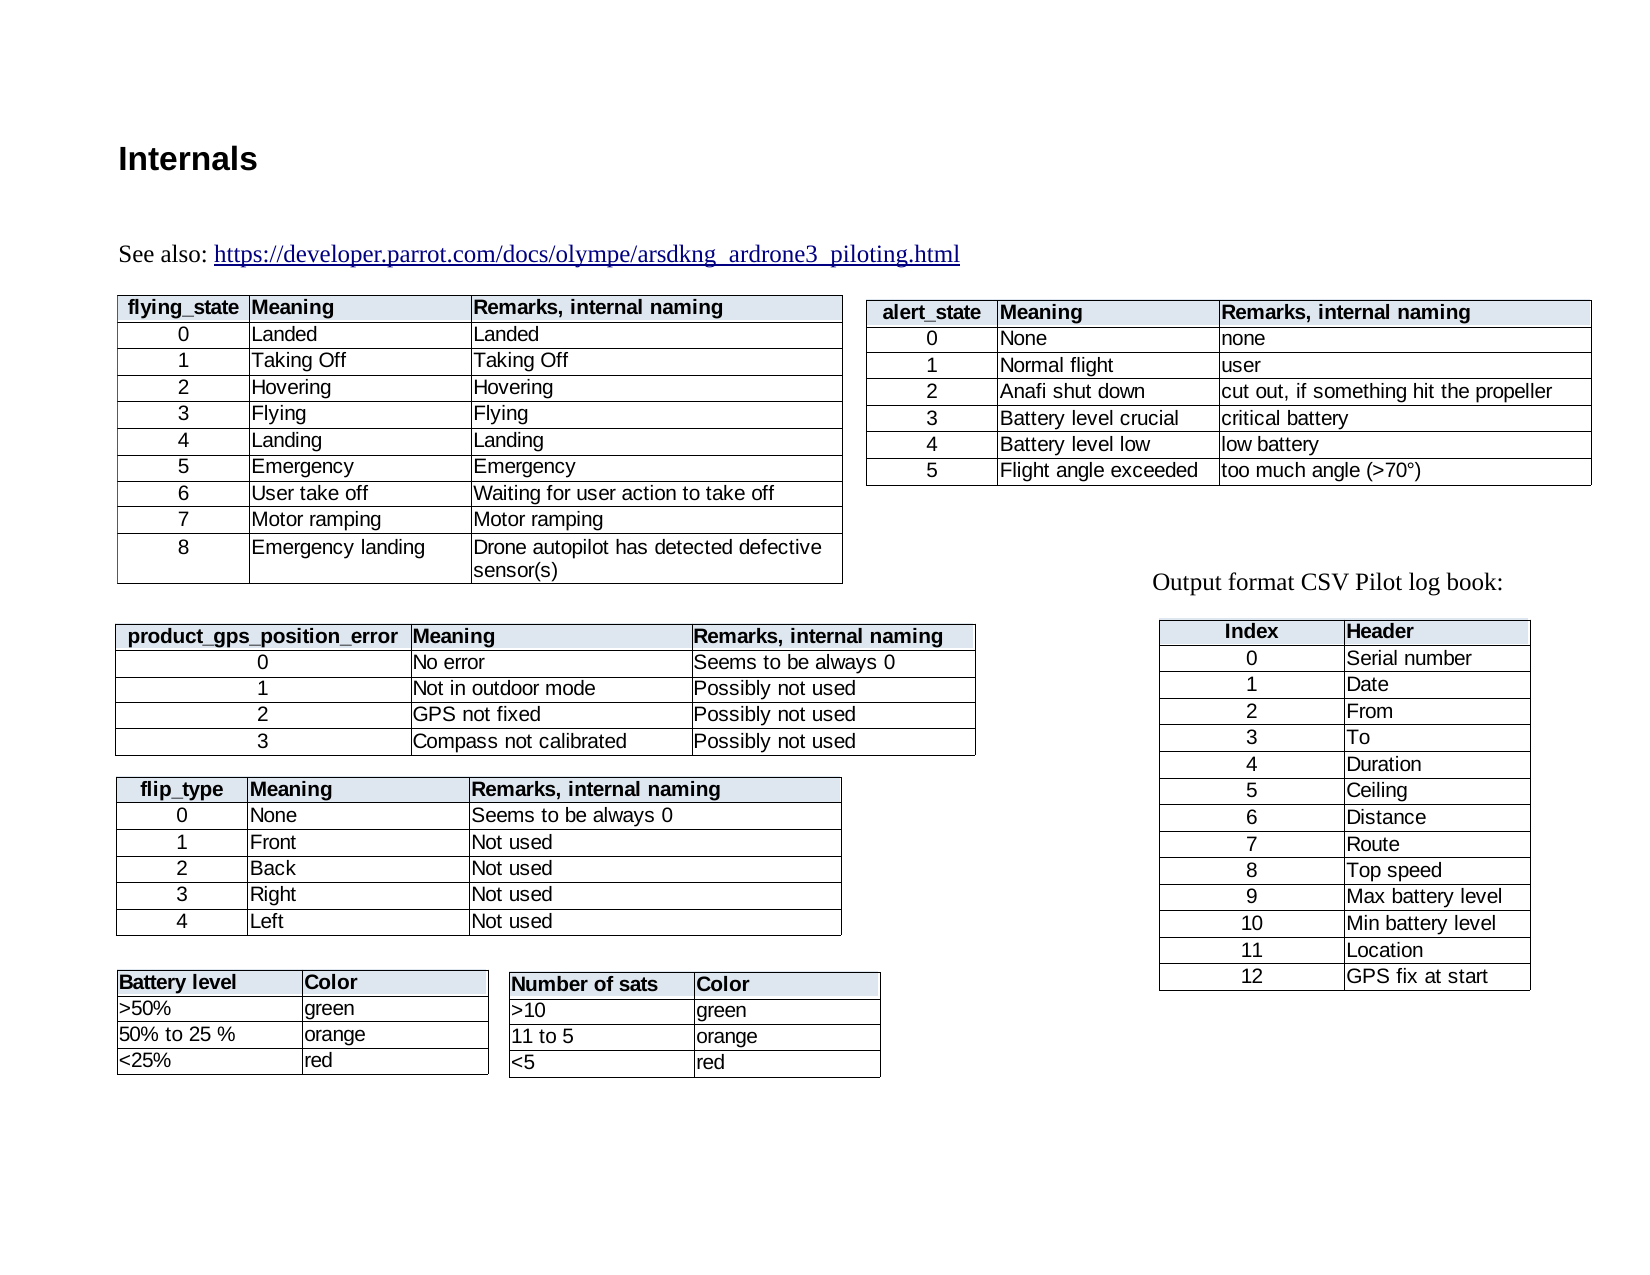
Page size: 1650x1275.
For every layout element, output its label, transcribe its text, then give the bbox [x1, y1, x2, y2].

text Output format CSV Pilot log book: [118, 567, 1532, 596]
subtitle Internals [118, 139, 1532, 178]
text See also: https://developer.parrot.com/docs/olympe/arsdkng_ardrone3_piloting.html [118, 239, 1532, 268]
